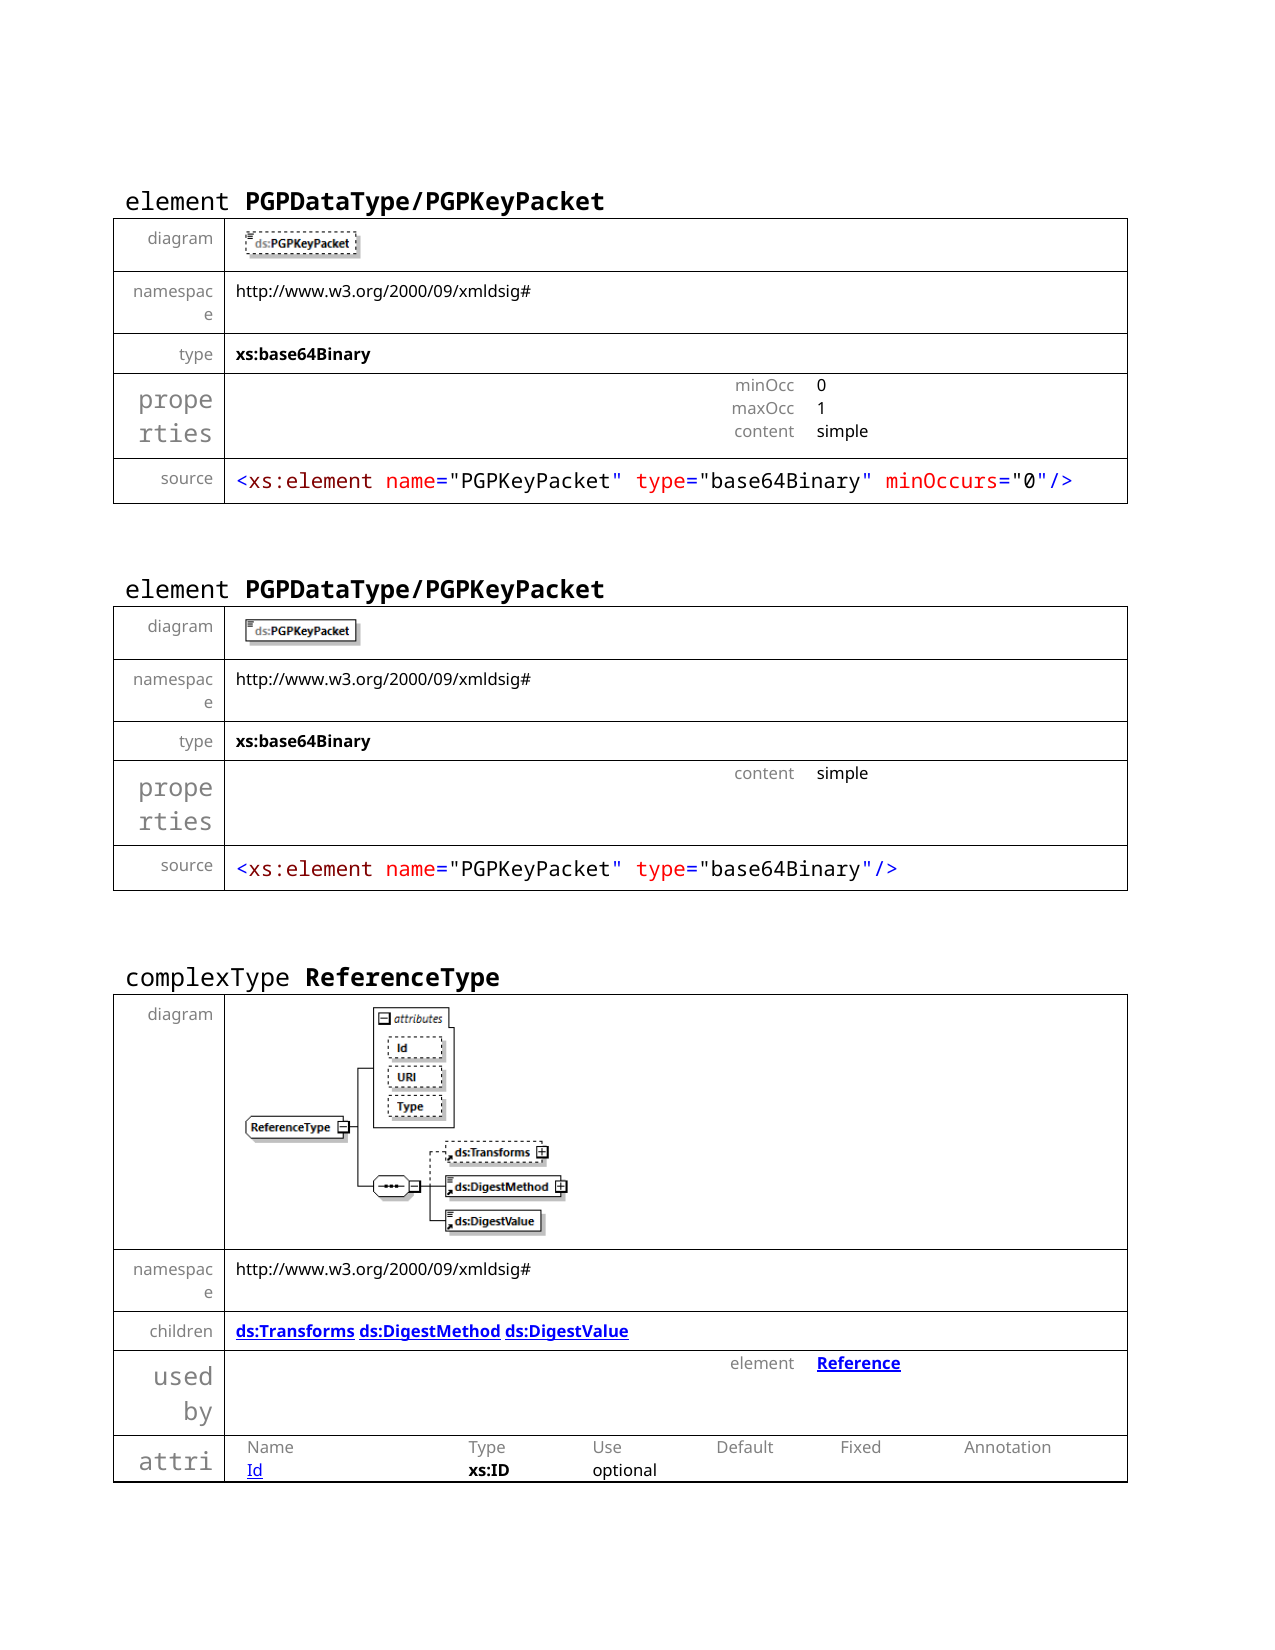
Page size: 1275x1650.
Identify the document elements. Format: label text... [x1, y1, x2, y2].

table_cell [705, 1459, 829, 1481]
table_header element [236, 1351, 805, 1374]
text element PGPDataType/PGPKeyPacket [125, 184, 1150, 218]
table_cell namespace [114, 272, 224, 333]
table_cell source [114, 846, 224, 890]
table_cell namespace [114, 1250, 224, 1311]
table_cell [225, 1436, 236, 1481]
table_cell type [114, 722, 224, 760]
table_header simple [805, 761, 1127, 784]
table_cell [225, 374, 1127, 457]
table_cell children [114, 1312, 224, 1350]
table_cell content [236, 419, 805, 442]
table_cell [1108, 1436, 1127, 1481]
table_header content [236, 761, 805, 784]
table_cell source [114, 459, 224, 503]
table_cell [829, 1459, 953, 1481]
table_cell xs:base64Binary [225, 722, 1127, 760]
table_cell simple [805, 419, 1127, 442]
table_cell http://www.w3.org/2000/09/xmldsig# [225, 660, 1127, 721]
table_cell attri [114, 1436, 224, 1481]
table_cell [225, 1351, 1127, 1435]
table_cell type [114, 334, 224, 373]
table_header diagram [114, 995, 224, 1249]
table_header Type [457, 1436, 581, 1459]
table_header Reference [805, 1351, 1127, 1374]
table_cell <xs:element name="PGPKeyPacket" type="base64Binary"/> [225, 846, 1127, 890]
table_cell Id [236, 1459, 457, 1481]
table_header diagram [114, 219, 224, 271]
table_header [225, 219, 1127, 271]
table_header Use [581, 1436, 705, 1459]
text element PGPDataType/PGPKeyPacket [125, 572, 1150, 606]
table_cell properties [114, 761, 224, 845]
table_cell 1 [805, 396, 1127, 419]
picture [235, 614, 371, 651]
picture [235, 227, 371, 264]
table_cell xs:ID [457, 1459, 581, 1481]
table_cell http://www.w3.org/2000/09/xmldsig# [225, 272, 1127, 333]
table_header [225, 995, 1127, 1249]
table_cell ds:Transforms ds:DigestMethod ds:DigestValue [225, 1312, 1127, 1350]
table_header [225, 607, 1127, 659]
table_header Annotation [953, 1436, 1108, 1459]
table_header minOcc [236, 374, 805, 396]
table_cell <xs:element name="PGPKeyPacket" type="base64Binary" minOccurs="0"/> [225, 459, 1127, 503]
table_header 0 [805, 374, 1127, 396]
table_cell [953, 1459, 1108, 1481]
table_cell [225, 761, 1127, 845]
table_cell maxOcc [236, 396, 805, 419]
table_header Name [236, 1436, 457, 1459]
picture [235, 1002, 575, 1241]
table_cell xs:base64Binary [225, 334, 1127, 373]
table_header diagram [114, 607, 224, 659]
table_cell used by [114, 1351, 224, 1435]
text complexType ReferenceType [125, 959, 1150, 993]
table_cell optional [581, 1459, 705, 1481]
table_cell properties [114, 374, 224, 457]
table_header Fixed [829, 1436, 953, 1459]
table_cell namespace [114, 660, 224, 721]
table_header Default [705, 1436, 829, 1459]
table_cell http://www.w3.org/2000/09/xmldsig# [225, 1250, 1127, 1311]
